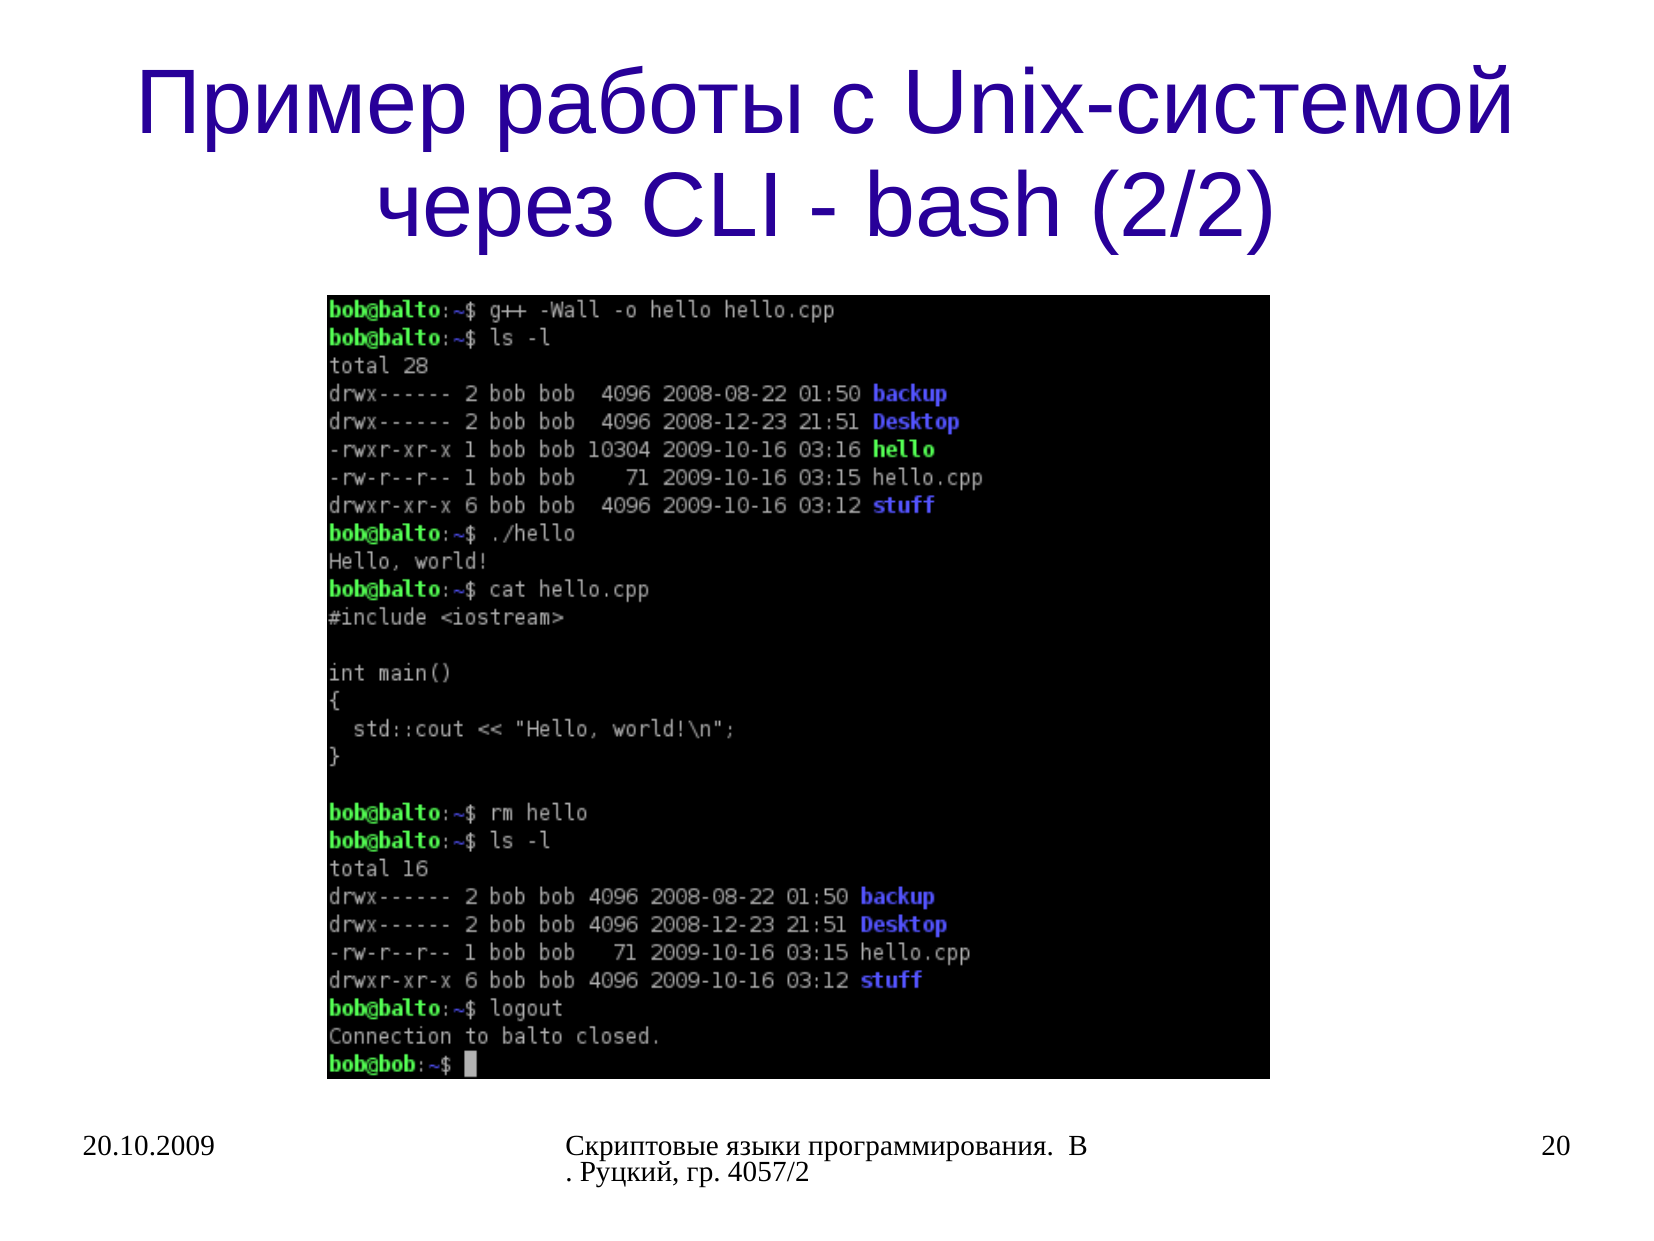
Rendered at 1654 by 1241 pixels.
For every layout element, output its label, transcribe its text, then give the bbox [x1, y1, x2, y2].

title Пример работы c Unix-системой через CLI - bash (2/2) [82, 50, 1571, 256]
picture [327, 295, 1270, 1079]
